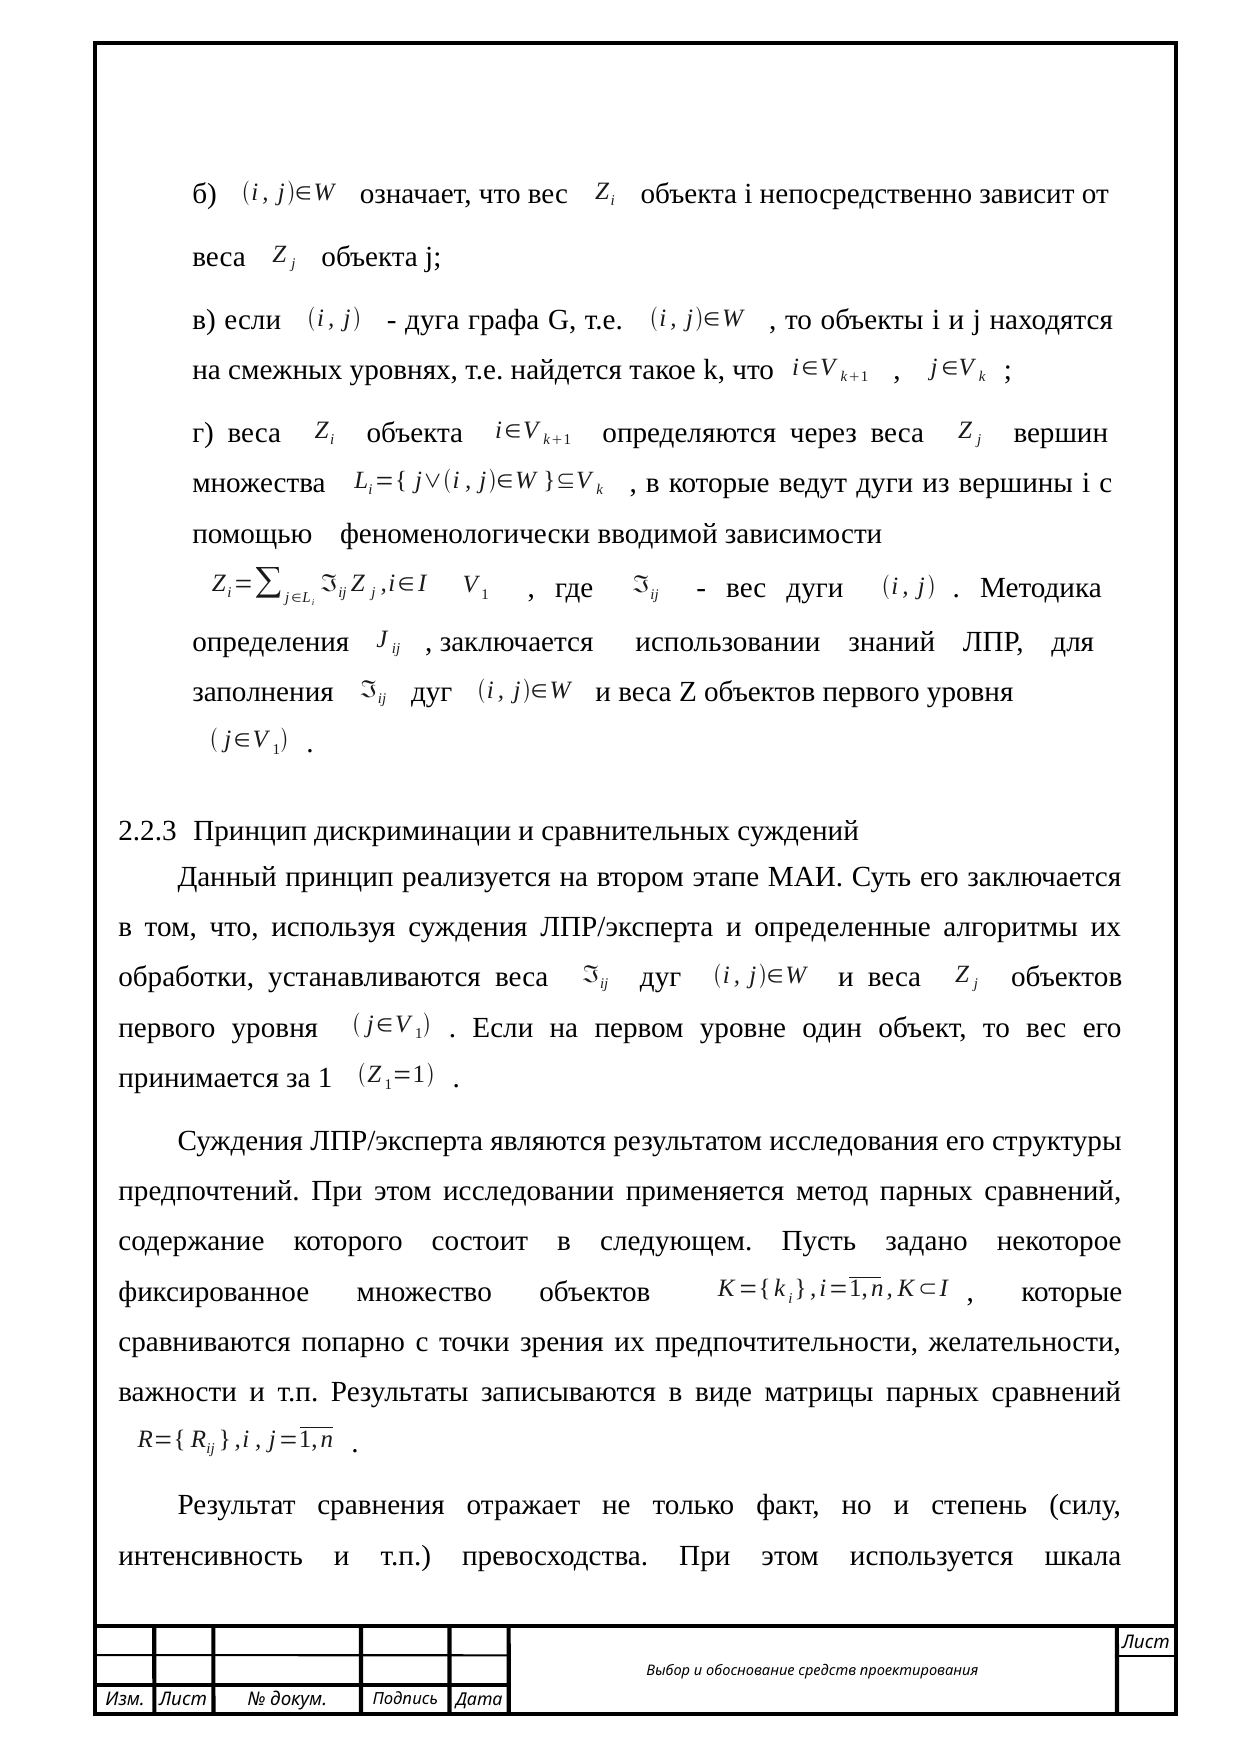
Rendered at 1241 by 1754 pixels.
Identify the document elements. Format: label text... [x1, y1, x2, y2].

text Данный принцип реализуется на втором этапе МАИ. Суть его заключается в том, что, используя суждения ЛПР/эксперта и определенные алгоритмы их обработки, устанавливаются веса дуг и веса объектов первого уровня . Если на первом уровне один объект, то вес его принимается за 1 . [118, 859, 1122, 1093]
text б) означает, что вес объекта i непосредственно зависит от [118, 176, 1122, 210]
subtitle Принцип дискриминации и сравнительных суждений [118, 813, 1122, 846]
text г) веса объекта определяются через веса вершин множества , в которые ведут дуги из вершины i с помощью феноменологически вводимой зависимости , где - вес дуги . Методика определения , заключается использовании знаний ЛПР, для заполнения дуг и веса Z объектов первого уровня . [118, 415, 1122, 758]
text в) если - дуга графа G, т.е. , то объекты i и j находятся на смежных уровнях, т.е. найдется такое k, что , ; [118, 302, 1122, 386]
text Результат сравнения отражает не только факт, но и степень (силу, интенсивность и т.п.) превосходства. При этом используется шкала [118, 1487, 1122, 1571]
text Суждения ЛПР/эксперта являются результатом исследования его структуры предпочтений. При этом исследовании применяется метод парных сравнений, содержание которого состоит в следующем. Пусть задано некоторое фиксированное множество объектов , которые сравниваются попарно с точки зрения их предпочтительности, желательности, важности и т.п. Результаты записываются в виде матрицы парных сравнений . [118, 1123, 1122, 1458]
text веса объекта j; [118, 239, 1122, 273]
